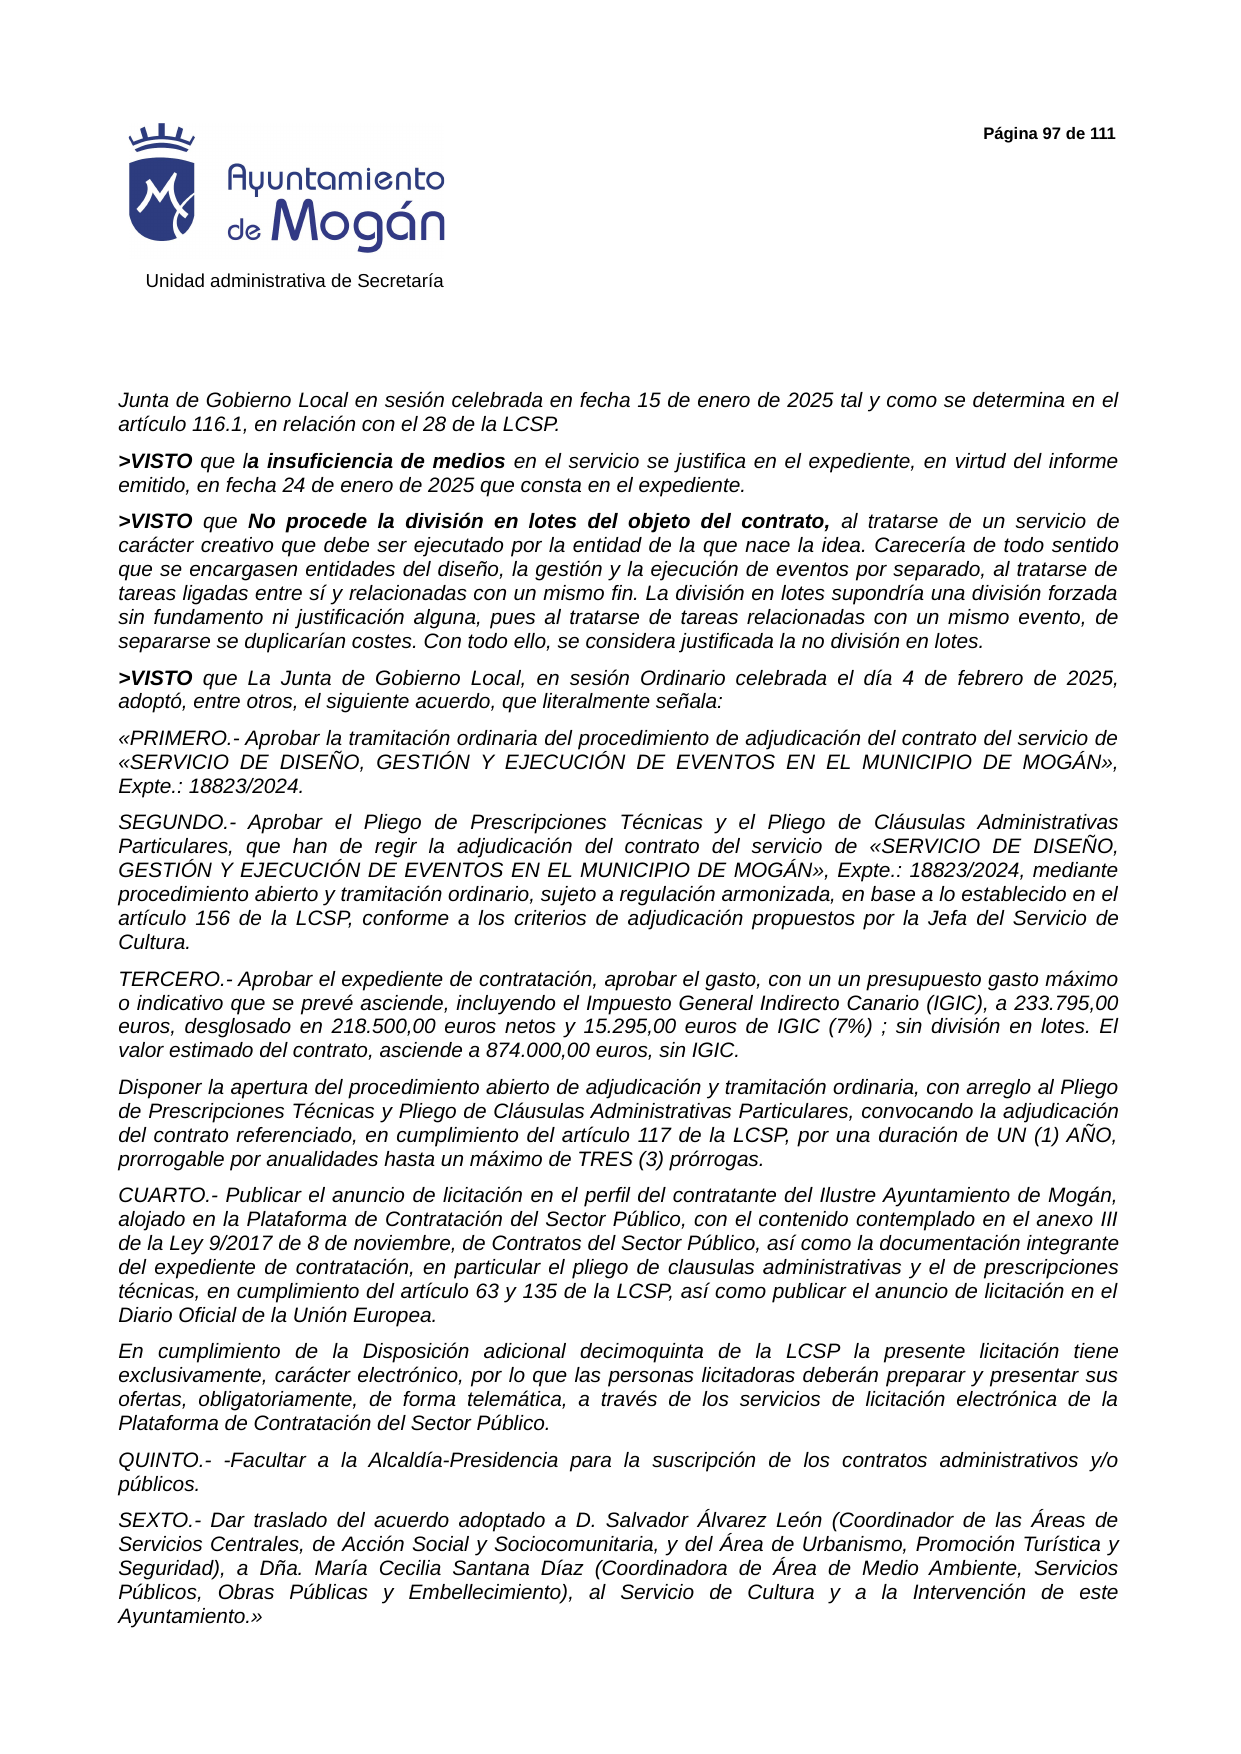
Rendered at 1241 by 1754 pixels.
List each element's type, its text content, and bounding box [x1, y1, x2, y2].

text QUINTO.- -Facultar a la Alcaldía-Presidencia para la suscripción de los contratos administrativos y/o públicos. [118, 1448, 1122, 1496]
text >VISTO que La Junta de Gobierno Local, en sesión Ordinario celebrada el día 4 de febrero de 2025, adoptó, entre otros, el siguiente acuerdo, que literalmente señala: [118, 665, 1122, 713]
text >VISTO que No procede la división en lotes del objeto del contrato, al tratarse de un servicio de carácter creativo que debe ser ejecutado por la entidad de la que nace la idea. Carecería de todo sentido que se encargasen entidades del diseño, la gestión y la ejecución de eventos por separado, al tratarse de tareas ligadas entre sí y relacionadas con un mismo fin. La división en lotes supondría una división forzada sin fundamento ni justificación alguna, pues al tratarse de tareas relacionadas con un mismo evento, de separarse se duplicarían costes. Con todo ello, se considera justificada la no división en lotes. [118, 509, 1122, 653]
text En cumplimiento de la Disposición adicional decimoquinta de la LCSP la presente licitación tiene exclusivamente, carácter electrónico, por lo que las personas licitadoras deberán preparar y presentar sus ofertas, obligatoriamente, de forma telemática, a través de los servicios de licitación electrónica de la Plataforma de Contratación del Sector Público. [118, 1339, 1122, 1435]
text SEXTO.- Dar traslado del acuerdo adoptado a D. Salvador Álvarez León (Coordinador de las Áreas de Servicios Centrales, de Acción Social y Sociocomunitaria, y del Área de Urbanismo, Promoción Turística y Seguridad), a Dña. María Cecilia Santana Díaz (Coordinadora de Área de Medio Ambiente, Servicios Públicos, Obras Públicas y Embellecimiento), al Servicio de Cultura y a la Intervención de este Ayuntamiento.» [118, 1508, 1122, 1628]
text >VISTO que la insuficiencia de medios en el servicio se justifica en el expediente, en virtud del informe emitido, en fecha 24 de enero de 2025 que consta en el expediente. [118, 449, 1122, 497]
text Junta de Gobierno Local en sesión celebrada en fecha 15 de enero de 2025 tal y como se determina en el artículo 116.1, en relación con el 28 de la LCSP. [118, 388, 1122, 436]
picture [128, 123, 445, 259]
text SEGUNDO.- Aprobar el Pliego de Prescripciones Técnicas y el Pliego de Cláusulas Administrativas Particulares, que han de regir la adjudicación del contrato del servicio de «SERVICIO DE DISEÑO, GESTIÓN Y EJECUCIÓN DE EVENTOS EN EL MUNICIPIO DE MOGÁN», Expte.: 18823/2024, mediante procedimiento abierto y tramitación ordinario, sujeto a regulación armonizada, en base a lo establecido en el artículo 156 de la LCSP, conforme a los criterios de adjudicación propuestos por la Jefa del Servicio de Cultura. [118, 810, 1122, 954]
text TERCERO.- Aprobar el expediente de contratación, aprobar el gasto, con un un presupuesto gasto máximo o indicativo que se prevé asciende, incluyendo el Impuesto General Indirecto Canario (IGIC), a 233.795,00 euros, desglosado en 218.500,00 euros netos y 15.295,00 euros de IGIC (7%) ; sin división en lotes. El valor estimado del contrato, asciende a 874.000,00 euros, sin IGIC. [118, 966, 1122, 1062]
text «PRIMERO.- Aprobar la tramitación ordinaria del procedimiento de adjudicación del contrato del servicio de «SERVICIO DE DISEÑO, GESTIÓN Y EJECUCIÓN DE EVENTOS EN EL MUNICIPIO DE MOGÁN», Expte.: 18823/2024. [118, 726, 1122, 798]
text Disponer la apertura del procedimiento abierto de adjudicación y tramitación ordinaria, con arreglo al Pliego de Prescripciones Técnicas y Pliego de Cláusulas Administrativas Particulares, convocando la adjudicación del contrato referenciado, en cumplimiento del artículo 117 de la LCSP, por una duración de UN (1) AÑO, prorrogable por anualidades hasta un máximo de TRES (3) prórrogas. [118, 1075, 1122, 1171]
text CUARTO.- Publicar el anuncio de licitación en el perfil del contratante del Ilustre Ayuntamiento de Mogán, alojado en la Plataforma de Contratación del Sector Público, con el contenido contemplado en el anexo III de la Ley 9/2017 de 8 de noviembre, de Contratos del Sector Público, así como la documentación integrante del expediente de contratación, en particular el pliego de clausulas administrativas y el de prescripciones técnicas, en cumplimiento del artículo 63 y 135 de la LCSP, así como publicar el anuncio de licitación en el Diario Oficial de la Unión Europea. [118, 1183, 1122, 1327]
